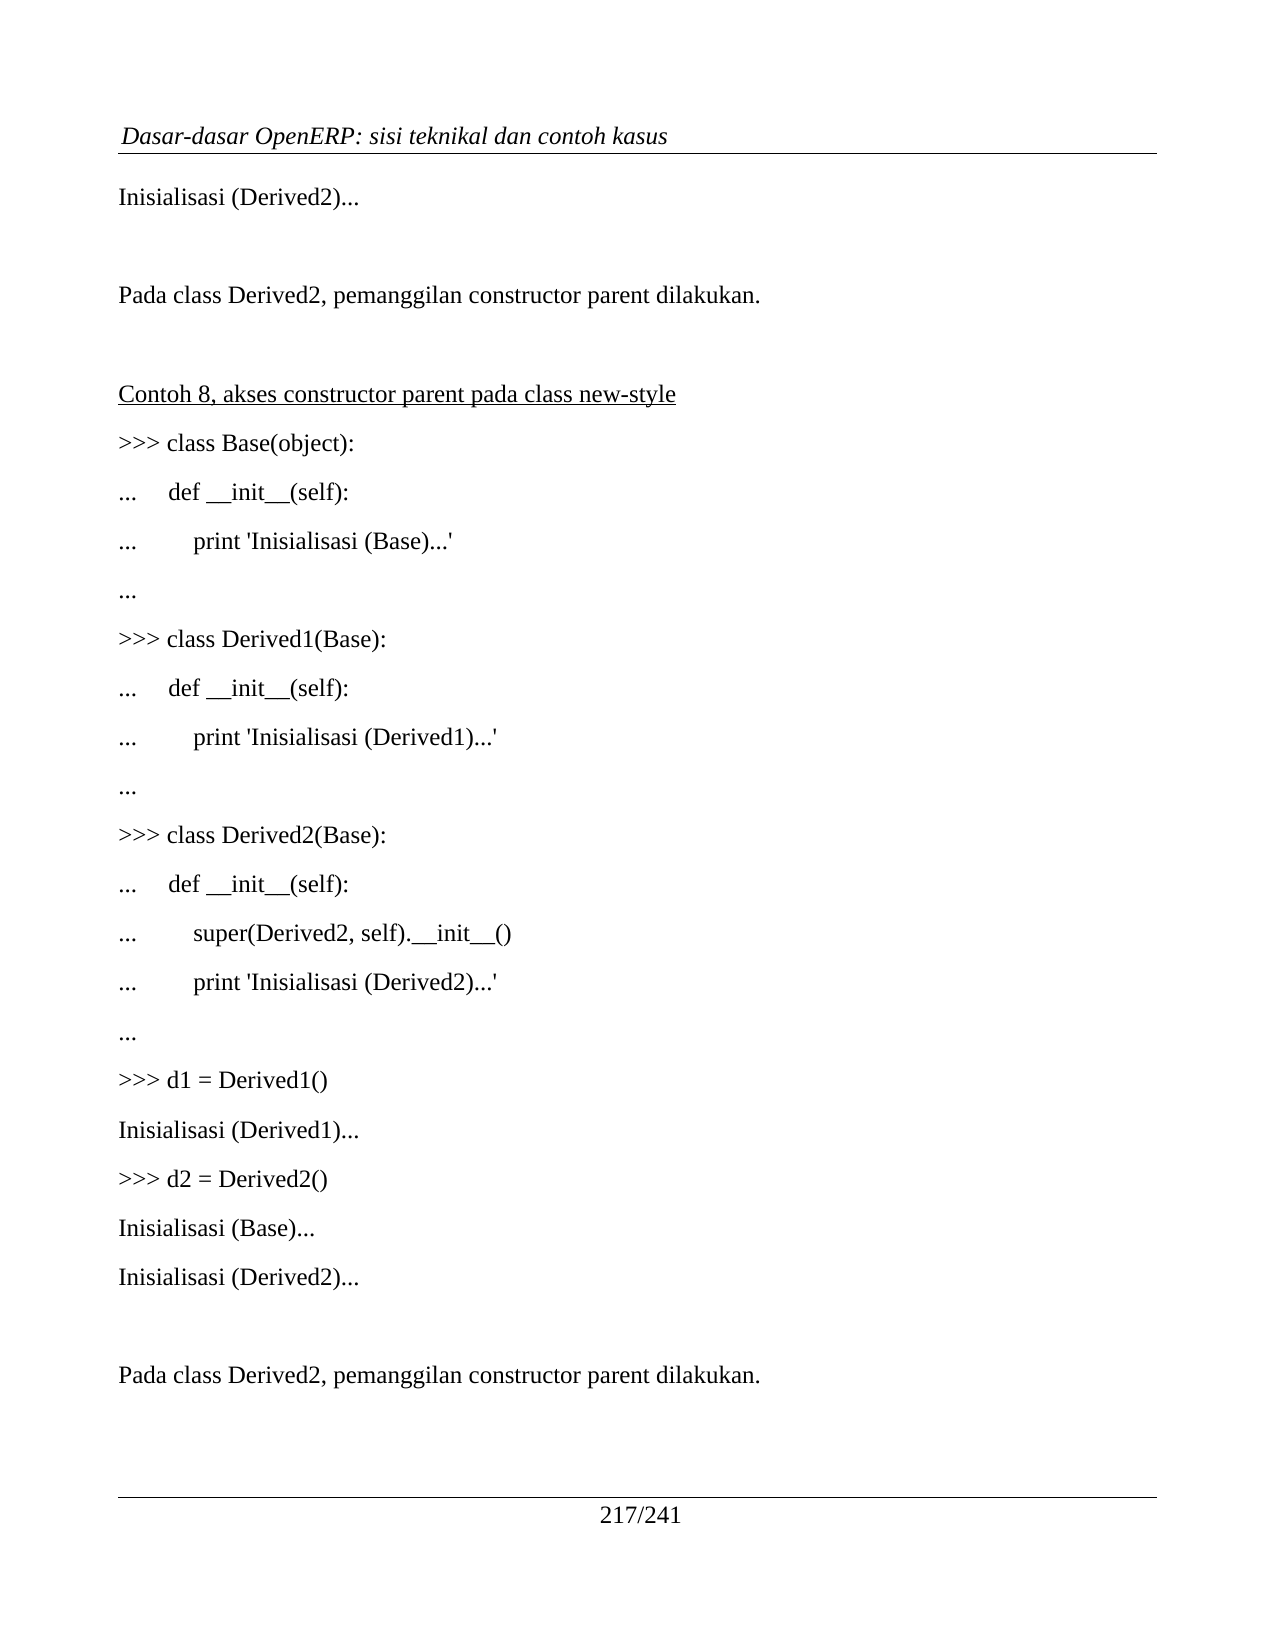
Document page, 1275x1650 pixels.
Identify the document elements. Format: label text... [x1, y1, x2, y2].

text Pada class Derived2, pemanggilan constructor parent dilakukan. [118, 1360, 1157, 1389]
text Inisialisasi (Derived1)... [118, 1115, 1157, 1143]
text Pada class Derived2, pemanggilan constructor parent dilakukan. [118, 281, 1157, 309]
text ... [118, 771, 1157, 800]
text >>> class Base(object): [118, 428, 1157, 457]
text ... print 'Inisialisasi (Base)...' [118, 526, 1157, 555]
text Inisialisasi (Derived2)... [118, 1262, 1157, 1291]
text Contoh 8, akses constructor parent pada class new-style [118, 379, 1157, 407]
text >>> class Derived2(Base): [118, 820, 1157, 849]
text >>> d2 = Derived2() [118, 1164, 1157, 1192]
text ... print 'Inisialisasi (Derived2)...' [118, 967, 1157, 996]
text Inisialisasi (Derived2)... [118, 182, 1157, 211]
text ... def __init__(self): [118, 869, 1157, 898]
text Inisialisasi (Base)... [118, 1213, 1157, 1242]
text ... print 'Inisialisasi (Derived1)...' [118, 722, 1157, 751]
text >>> class Derived1(Base): [118, 624, 1157, 653]
text >>> d1 = Derived1() [118, 1066, 1157, 1094]
text ... super(Derived2, self).__init__() [118, 918, 1157, 947]
text ... def __init__(self): [118, 477, 1157, 506]
text ... [118, 1017, 1157, 1045]
text ... def __init__(self): [118, 673, 1157, 702]
text ... [118, 575, 1157, 604]
